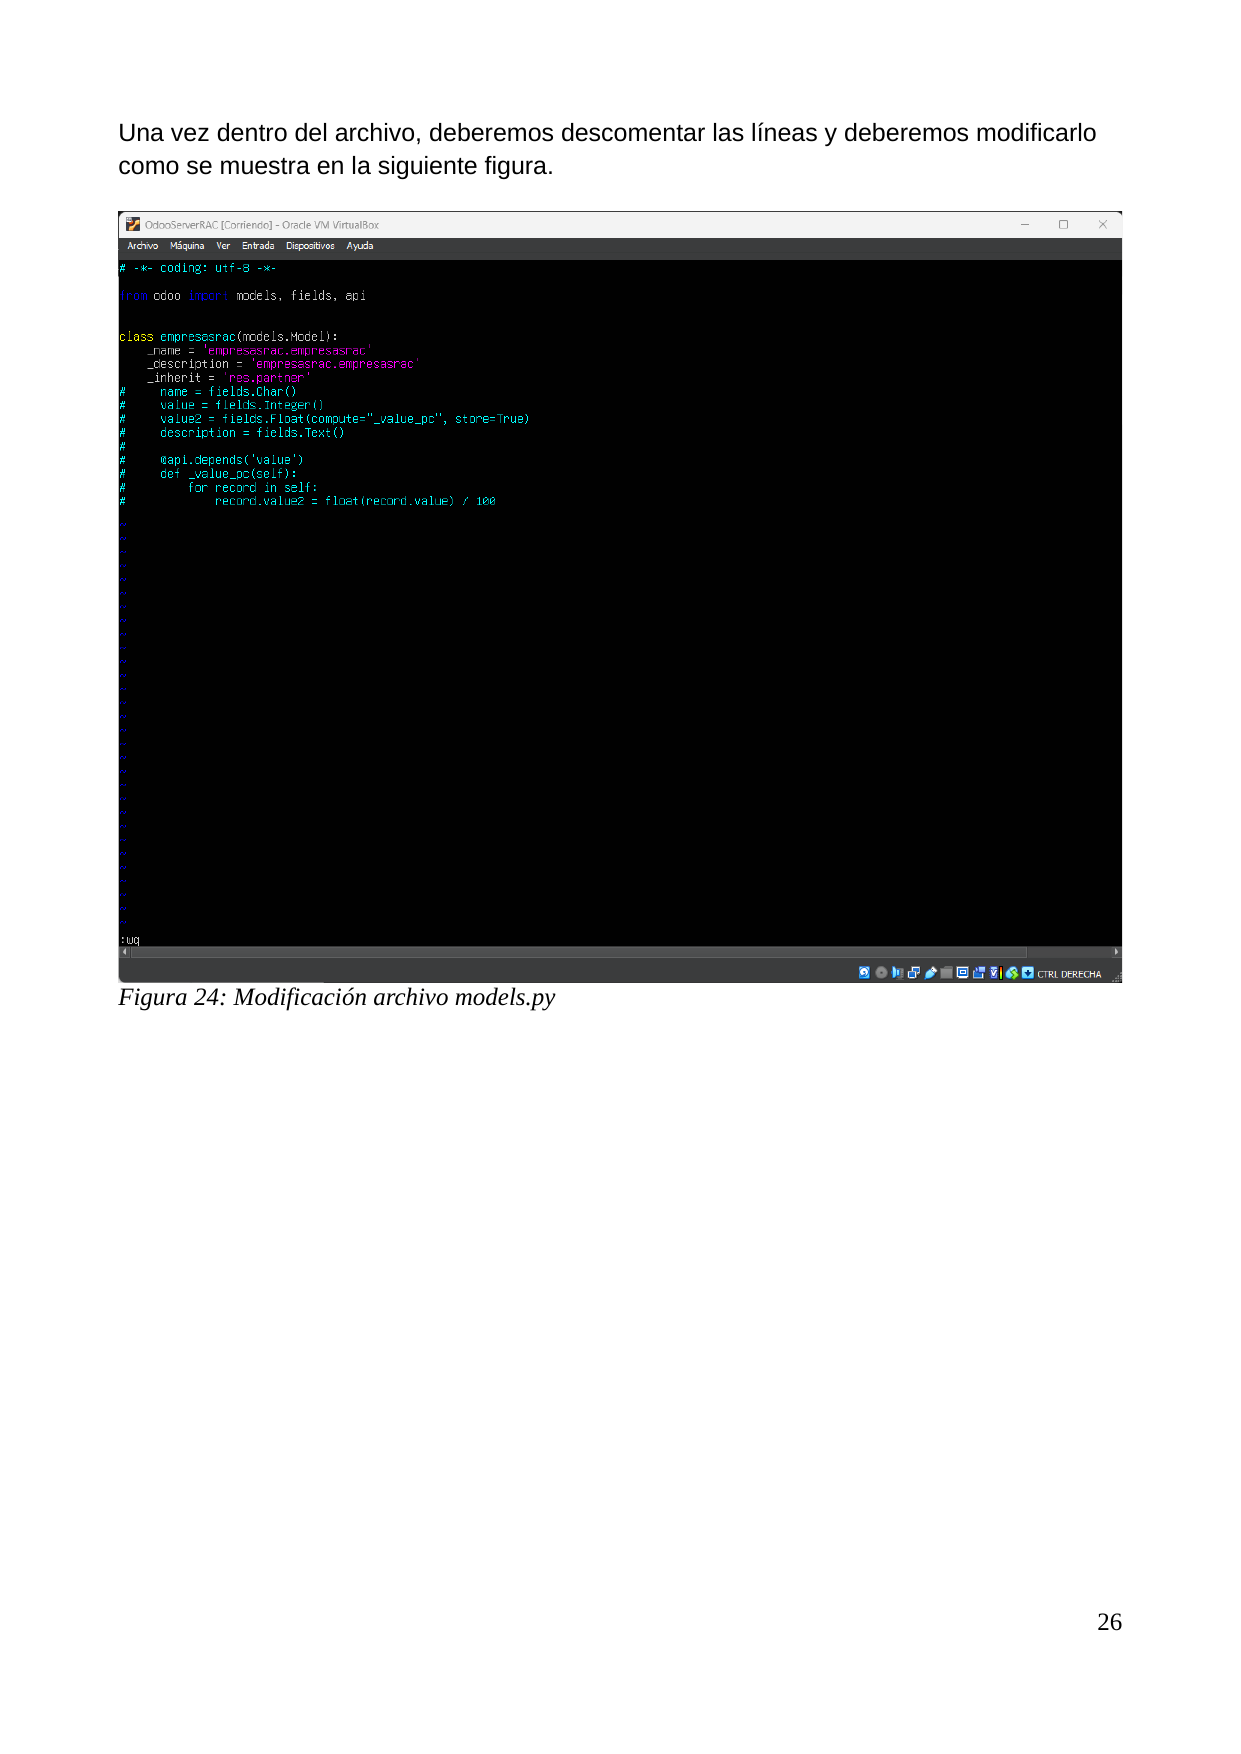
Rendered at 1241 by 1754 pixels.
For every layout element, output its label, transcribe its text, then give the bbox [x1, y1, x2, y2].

picture [118, 211, 1123, 983]
text Figura 24: Modificación archivo models.py [118, 983, 1122, 1011]
text Una vez dentro del archivo, deberemos descomentar las líneas y deberemos modificarlo como se muestra en la siguiente figura. [118, 118, 1122, 180]
